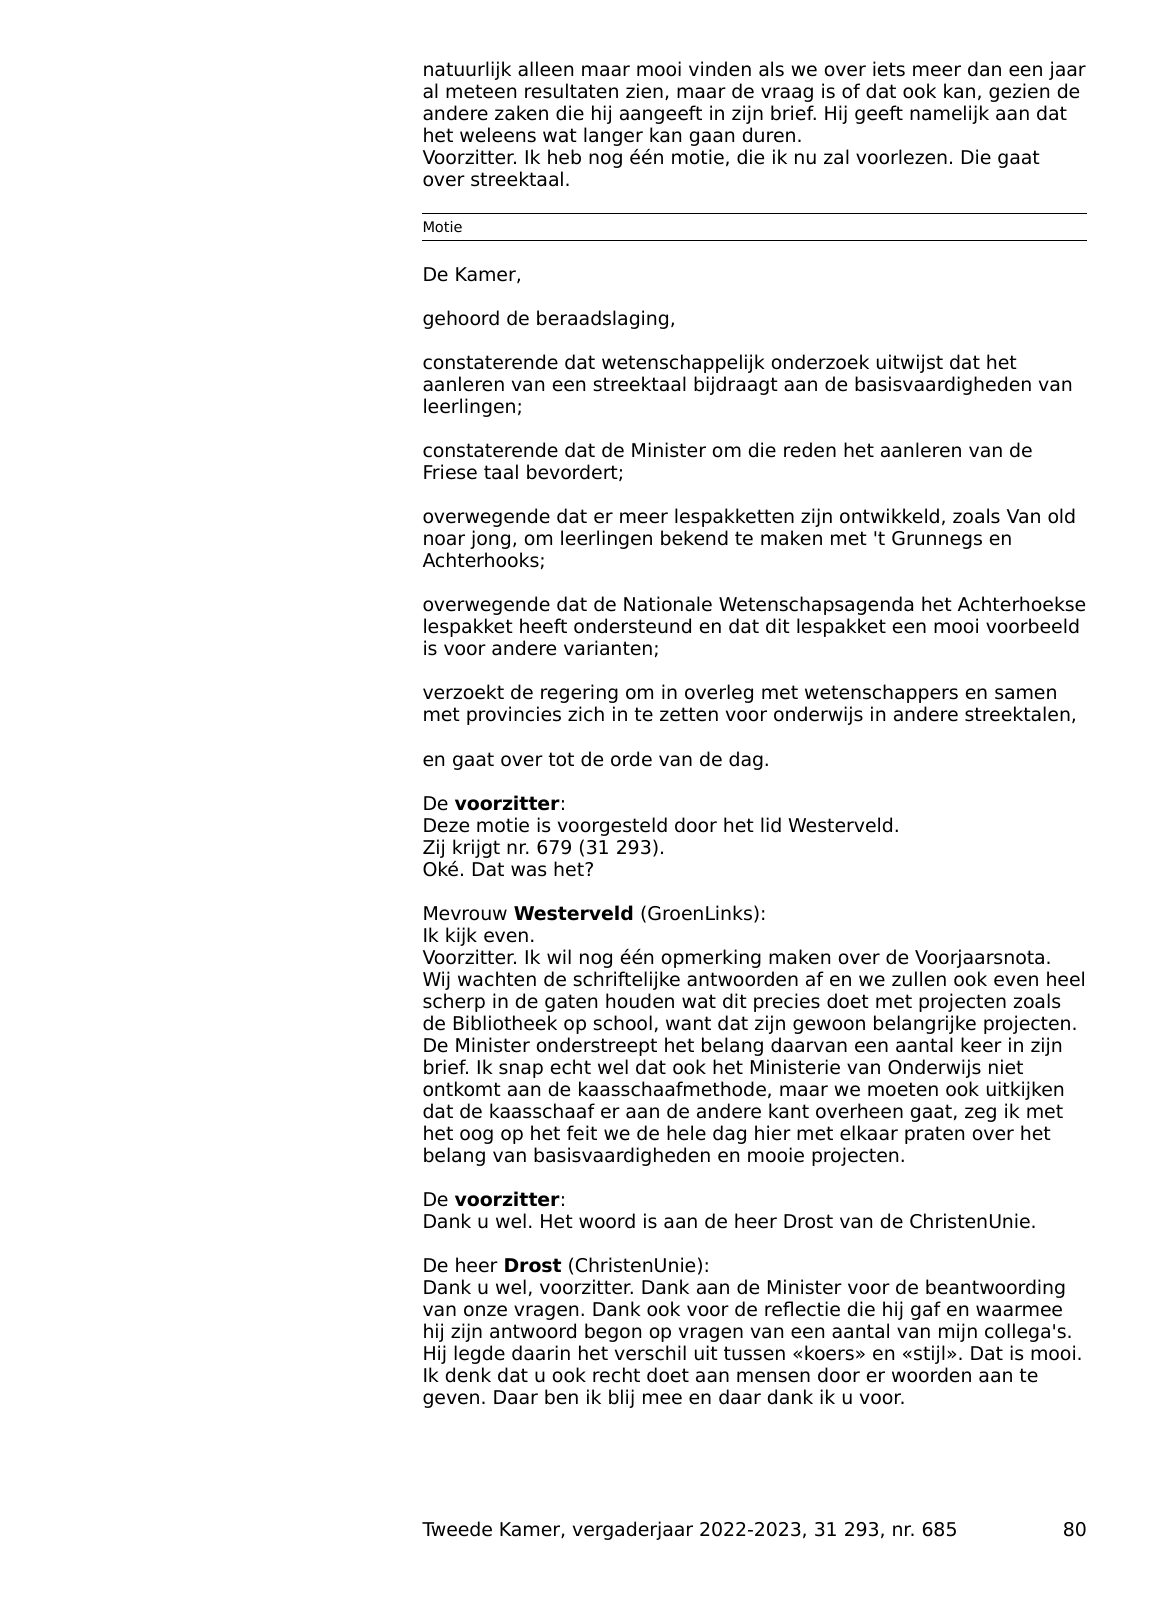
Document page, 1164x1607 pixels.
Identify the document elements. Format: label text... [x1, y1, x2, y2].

text Voorzitter. Ik heb nog één motie, die ik nu zal voorlezen. Die gaat over streektaal. [422, 147, 1087, 191]
text constaterende dat wetenschappelijk onderzoek uitwijst dat het aanleren van een streektaal bijdraagt aan de basisvaardigheden van leerlingen; [422, 352, 1087, 418]
text Dank u wel, voorzitter. Dank aan de Minister voor de beantwoording van onze vragen. Dank ook voor de reflectie die hij gaf en waarmee hij zijn antwoord begon op vragen van een aantal van mijn collega's. Hij legde daarin het verschil uit tussen «koers» en «stijl». Dat is mooi. Ik denk dat u ook recht doet aan mensen door er woorden aan te geven. Daar ben ik blij mee en daar dank ik u voor. [422, 1277, 1087, 1409]
text Voorzitter. Ik wil nog één opmerking maken over de Voorjaarsnota. Wij wachten de schriftelijke antwoorden af en we zullen ook even heel scherp in de gaten houden wat dit precies doet met projecten zoals de Bibliotheek op school, want dat zijn gewoon belangrijke projecten. De Minister onderstreept het belang daarvan een aantal keer in zijn brief. Ik snap echt wel dat ook het Ministerie van Onderwijs niet ontkomt aan de kaasschaafmethode, maar we moeten ook uitkijken dat de kaasschaaf er aan de andere kant overheen gaat, zeg ik met het oog op het feit we de hele dag hier met elkaar praten over het belang van basisvaardigheden en mooie projecten. [422, 947, 1087, 1166]
text De voorzitter: [422, 1189, 1087, 1211]
text gehoord de beraadslaging, [422, 308, 1087, 329]
text overwegende dat de Nationale Wetenschapsagenda het Achterhoekse lespakket heeft ondersteund en dat dit lespakket een mooi voorbeeld is voor andere varianten; [422, 594, 1087, 660]
text Mevrouw Westerveld (GroenLinks): [422, 903, 1087, 925]
text De heer Drost (ChristenUnie): [422, 1255, 1087, 1277]
text overwegende dat er meer lespakketten zijn ontwikkeld, zoals Van old noar jong, om leerlingen bekend te maken met 't Grunnegs en Achterhooks; [422, 506, 1087, 572]
text De voorzitter: [422, 793, 1087, 814]
table_header Motie [422, 214, 1087, 240]
text Oké. Dat was het? [422, 858, 1087, 881]
text en gaat over tot de orde van de dag. [422, 748, 1087, 770]
text Deze motie is voorgesteld door het lid Westerveld. [422, 814, 1087, 837]
text De Kamer, [422, 263, 1087, 285]
text constaterende dat de Minister om die reden het aanleren van de Friese taal bevordert; [422, 440, 1087, 484]
text Zij krijgt nr. 679 (31 293). [422, 837, 1087, 858]
text verzoekt de regering om in overleg met wetenschappers en samen met provincies zich in te zetten voor onderwijs in andere streektalen, [422, 682, 1087, 726]
text natuurlijk alleen maar mooi vinden als we over iets meer dan een jaar al meteen resultaten zien, maar de vraag is of dat ook kan, gezien de andere zaken die hij aangeeft in zijn brief. Hij geeft namelijk aan dat het weleens wat langer kan gaan duren. [422, 59, 1087, 147]
text Ik kijk even. [422, 925, 1087, 947]
text Dank u wel. Het woord is aan de heer Drost van de ChristenUnie. [422, 1211, 1087, 1233]
